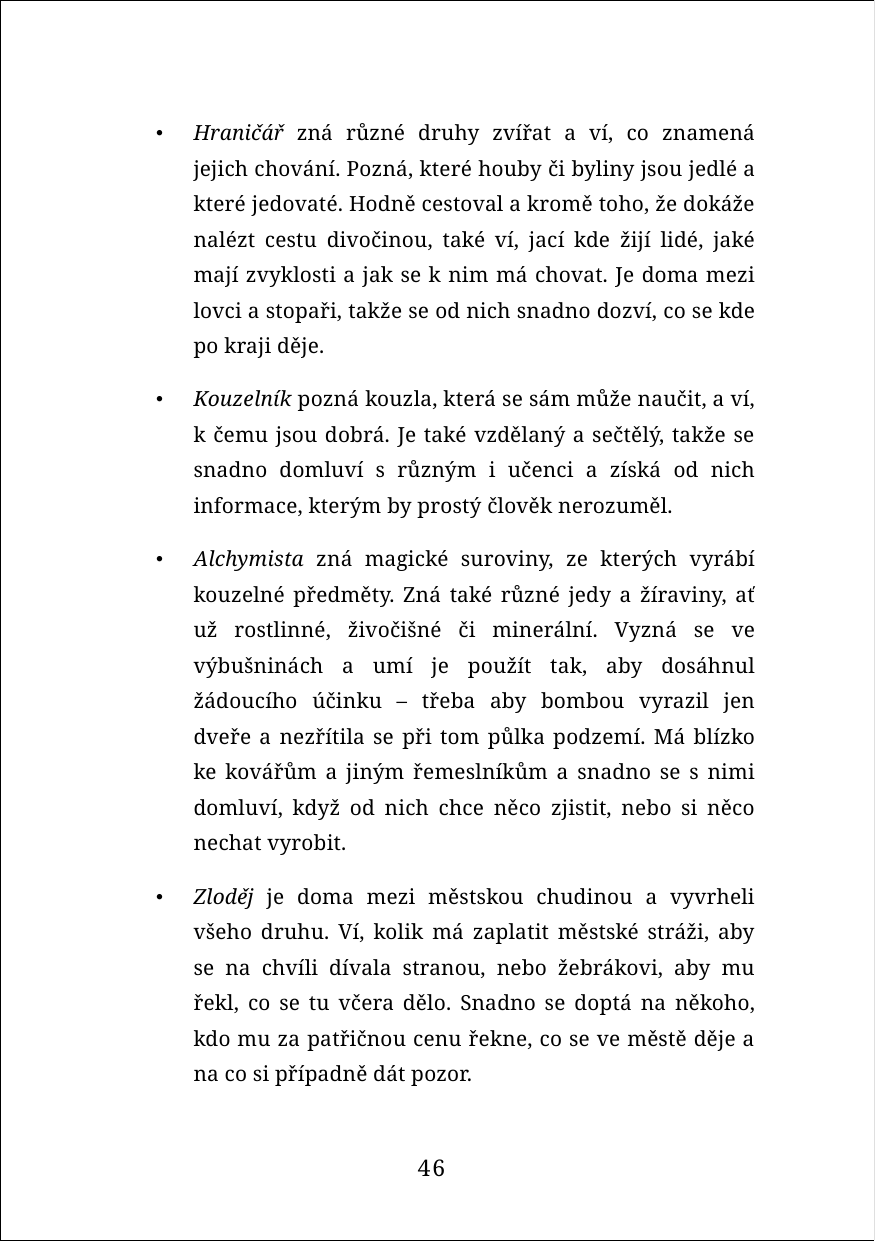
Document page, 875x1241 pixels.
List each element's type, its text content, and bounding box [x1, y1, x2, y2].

list Zloděj je doma mezi městskou chudinou a vyvrheli všeho druhu. Ví, kolik má zaplatit městské stráži, aby se na chvíli dívala stranou, nebo žebrákovi, aby mu řekl, co se tu včera dělo. Snadno se doptá na někoho, kdo mu za patřičnou cenu řekne, co se ve městě děje a na co si případně dát pozor. [156, 882, 756, 1088]
list Alchymista zná magické suroviny, ze kterých vyrábí kouzelné předměty. Zná také různé jedy a žíraviny, ať už rostlinné, živočišné či minerální. Vyzná se ve výbušninách a umí je použít tak, aby dosáhnul žádoucího účinku – třeba aby bombou vyrazil jen dveře a nezřítila se při tom půlka podzemí. Má blízko ke kovářům a jiným řemeslníkům a snadno se s nimi domluví, když od nich chce něco zjistit, nebo si něco nechat vyrobit. [156, 544, 756, 857]
list Kouzelník pozná kouzla, která se sám může naučit, a ví, k čemu jsou dobrá. Je také vzdělaný a sečtělý, takže se snadno domluví s různým i učenci a získá od nich informace, kterým by prostý člověk nerozuměl. [156, 384, 756, 519]
list Hraničář zná různé druhy zvířat a ví, co znamená jejich chování. Pozná, které houby či byliny jsou jedlé a které jedovaté. Hodně cestoval a kromě toho, že dokáže nalézt cestu divočinou, také ví, jací kde žijí lidé, jaké mají zvyklosti a jak se k nim má chovat. Je doma mezi lovci a stopaři, takže se od nich snadno dozví, co se kde po kraji děje. [156, 118, 756, 360]
